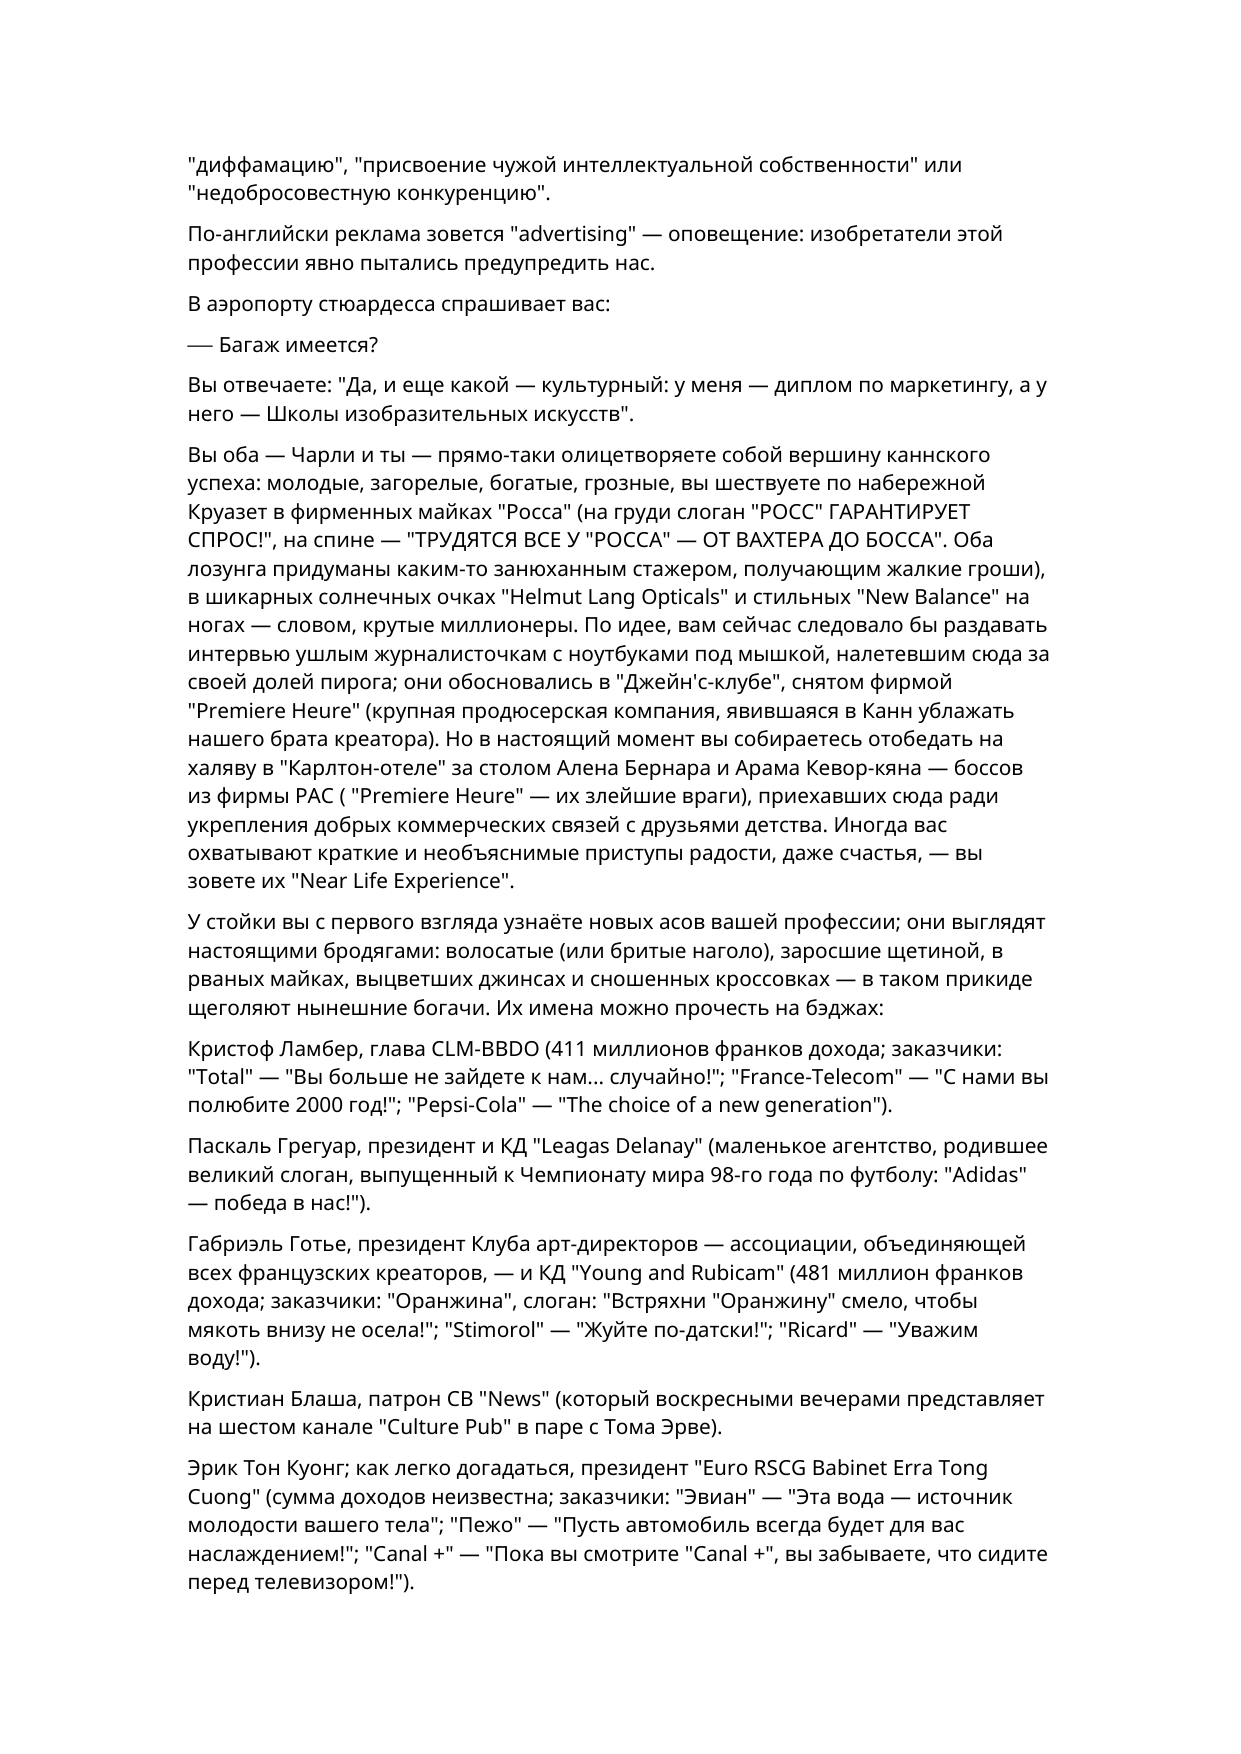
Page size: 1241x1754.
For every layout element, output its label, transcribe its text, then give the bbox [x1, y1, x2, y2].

text Паскаль Грегуар, президент и КД "Leagas Delanay" (маленькое агентство, родившее великий слоган, выпущенный к Чемпионату мира 98-го года по футболу: "Adidas" — победа в нас!"). [187, 1132, 1053, 1217]
text Вы отвечаете: "Да, и еще какой — культурный: у меня — диплом по маркетингу, а у него — Школы изобразительных искусств". [187, 371, 1053, 427]
text "диффамацию", "присвоение чужой интеллектуальной собственности" или "недобросовестную конкуренцию". [187, 150, 1053, 207]
text — Багаж имеется? [187, 330, 1053, 358]
text Кристоф Ламбер, глава CLM-BBDO (411 миллионов франков дохода; заказчики: "Total" — "Вы больше не зайдете к нам... случайно!"; "France-Telecom" — "С нами вы полюбите 2000 год!"; "Pepsi-Cola" — "The choice of a new generation"). [187, 1034, 1053, 1119]
text Эрик Тон Куонг; как легко догадаться, президент "Euro RSCG Babinet Erra Tong Cuong" (сумма доходов неизвестна; заказчики: "Эвиан" — "Эта вода — источник молодости вашего тела"; "Пежо" — "Пусть автомобиль всегда будет для вас наслаждением!"; "Canal +" — "Пока вы смотрите "Canal +", вы забываете, что сидите перед телевизором!"). [187, 1453, 1053, 1596]
text В аэропорту стюардесса спрашивает вас: [187, 289, 1053, 317]
text По-английски реклама зовется "advertising" — оповещение: изобретатели этой профессии явно пытались предупредить нас. [187, 219, 1053, 276]
text Вы оба — Чарли и ты — прямо-таки олицетворяете собой вершину каннского успеха: молодые, загорелые, богатые, грозные, вы шествуете по набережной Круазет в фирменных майках "Росса" (на груди слоган "РОСС" ГАРАНТИРУЕТ СПРОС!", на спине — "ТРУДЯТСЯ ВСЕ У "РОССА" — ОТ ВАХТЕРА ДО БОССА". Оба лозунга придуманы каким-то занюханным стажером, получающим жалкие гроши), в шикарных солнечных очках "Helmut Lang Opticals" и стильных "New Balance" на ногах — словом, крутые миллионеры. По идее, вам сейчас следовало бы раздавать интервью ушлым журналисточкам с ноутбуками под мышкой, налетевшим сюда за своей долей пирога; они обосновались в "Джейн'с-клубе", снятом фирмой "Premiere Heure" (крупная продюсерская компания, явившаяся в Канн ублажать нашего брата креатора). Но в настоящий момент вы собираетесь отобедать на халяву в "Карлтон-отеле" за столом Алена Бернара и Арама Кевор-кяна — боссов из фирмы РАС ( "Premiere Heure" — их злейшие враги), приехавших сюда ради укрепления добрых коммерческих связей с друзьями детства. Иногда вас охватывают краткие и необъяснимые приступы радости, даже счастья, — вы зовете их "Near Life Experience". [187, 440, 1053, 895]
text Кристиан Блаша, патрон СВ "News" (который воскресными вечерами представляет на шестом канале "Culture Pub" в паре с Тома Эрве). [187, 1384, 1053, 1441]
text У стойки вы с первого взгляда узнаёте новых асов вашей профессии; они выглядят настоящими бродягами: волосатые (или бритые наголо), заросшие щетиной, в рваных майках, выцветших джинсах и сношенных кроссовках — в таком прикиде щеголяют нынешние богачи. Их имена можно прочесть на бэджах: [187, 907, 1053, 1021]
text Габриэль Готье, президент Клуба арт-директоров — ассоциации, объединяющей всех французских креаторов, — и КД "Young and Rubicam" (481 миллион франков дохода; заказчики: "Оранжина", слоган: "Встряхни "Оранжину" смело, чтобы мякоть внизу не осела!"; "Stimorol" — "Жуйте по-датски!"; "Ricard" — "Уважим воду!"). [187, 1229, 1053, 1372]
